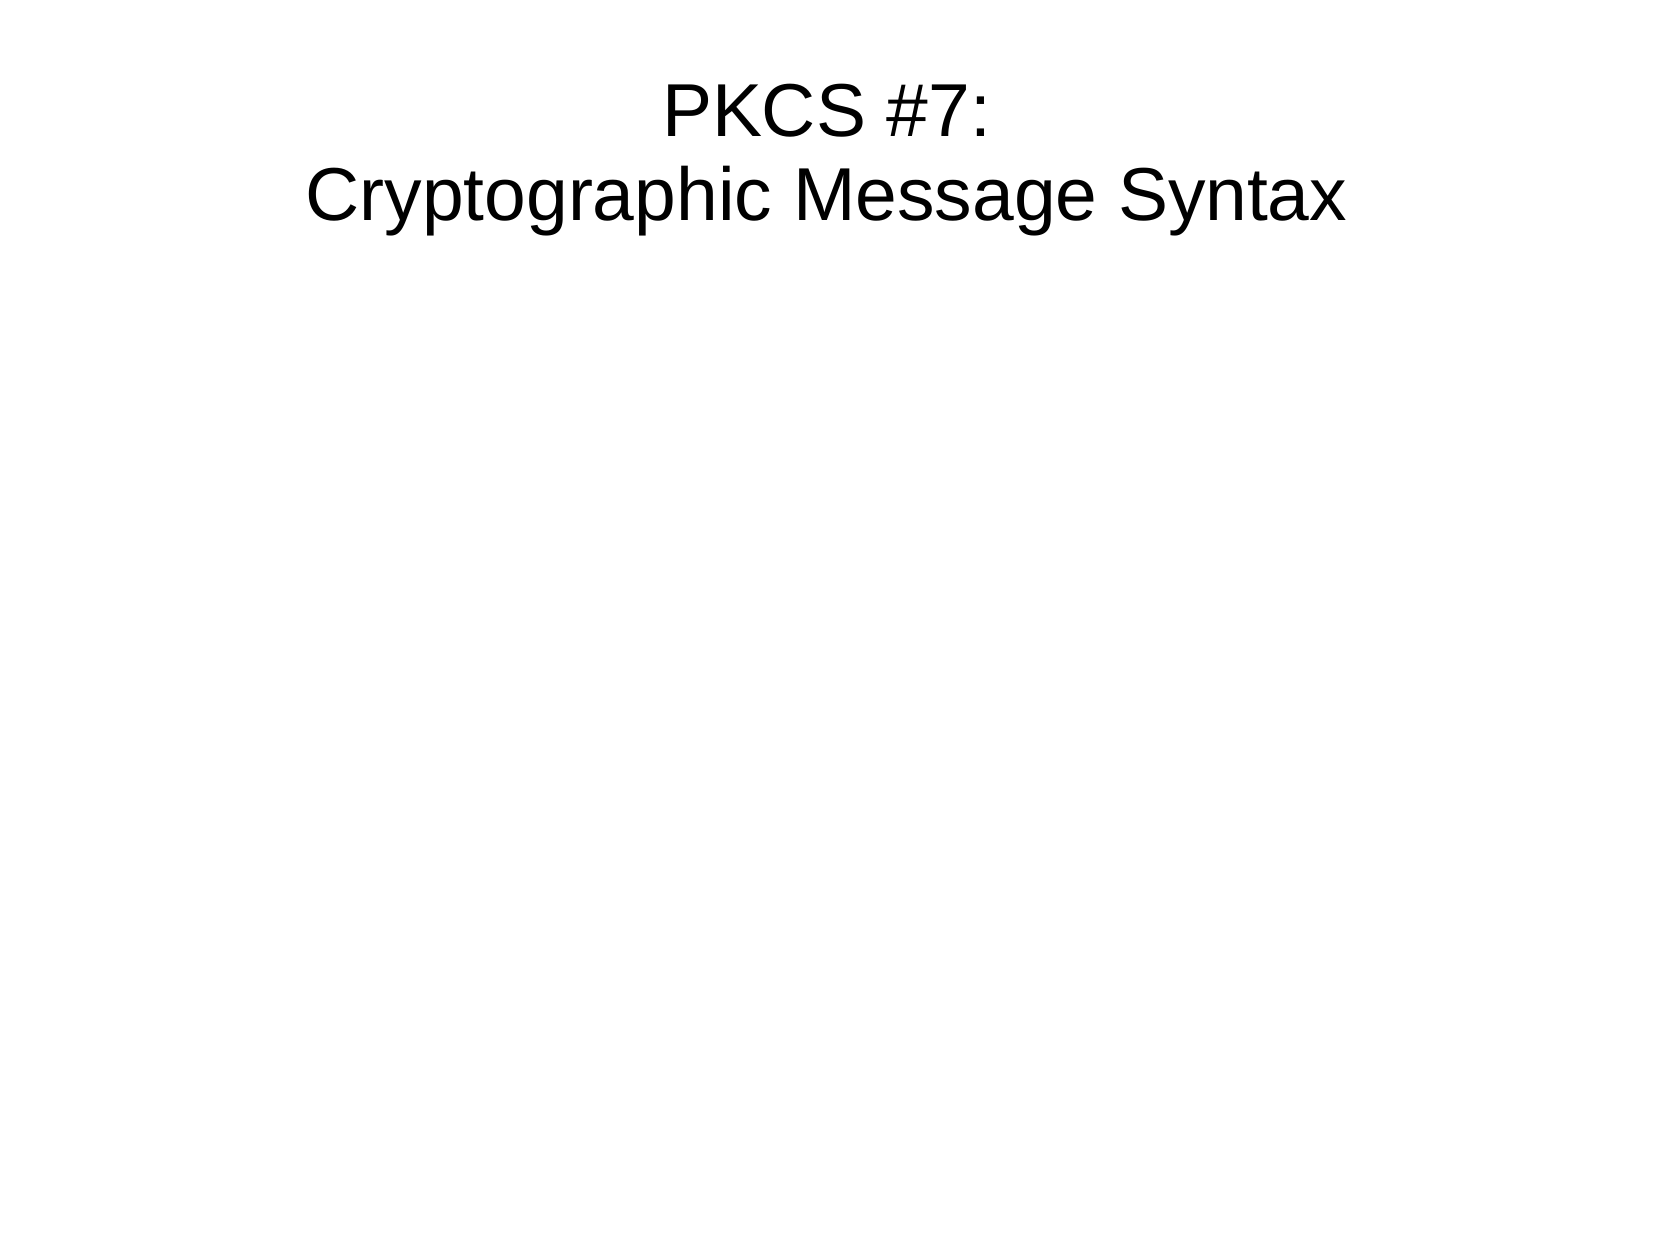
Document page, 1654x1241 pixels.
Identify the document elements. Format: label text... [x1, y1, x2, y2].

title PKCS #7: Cryptographic Message Syntax [82, 49, 1571, 257]
